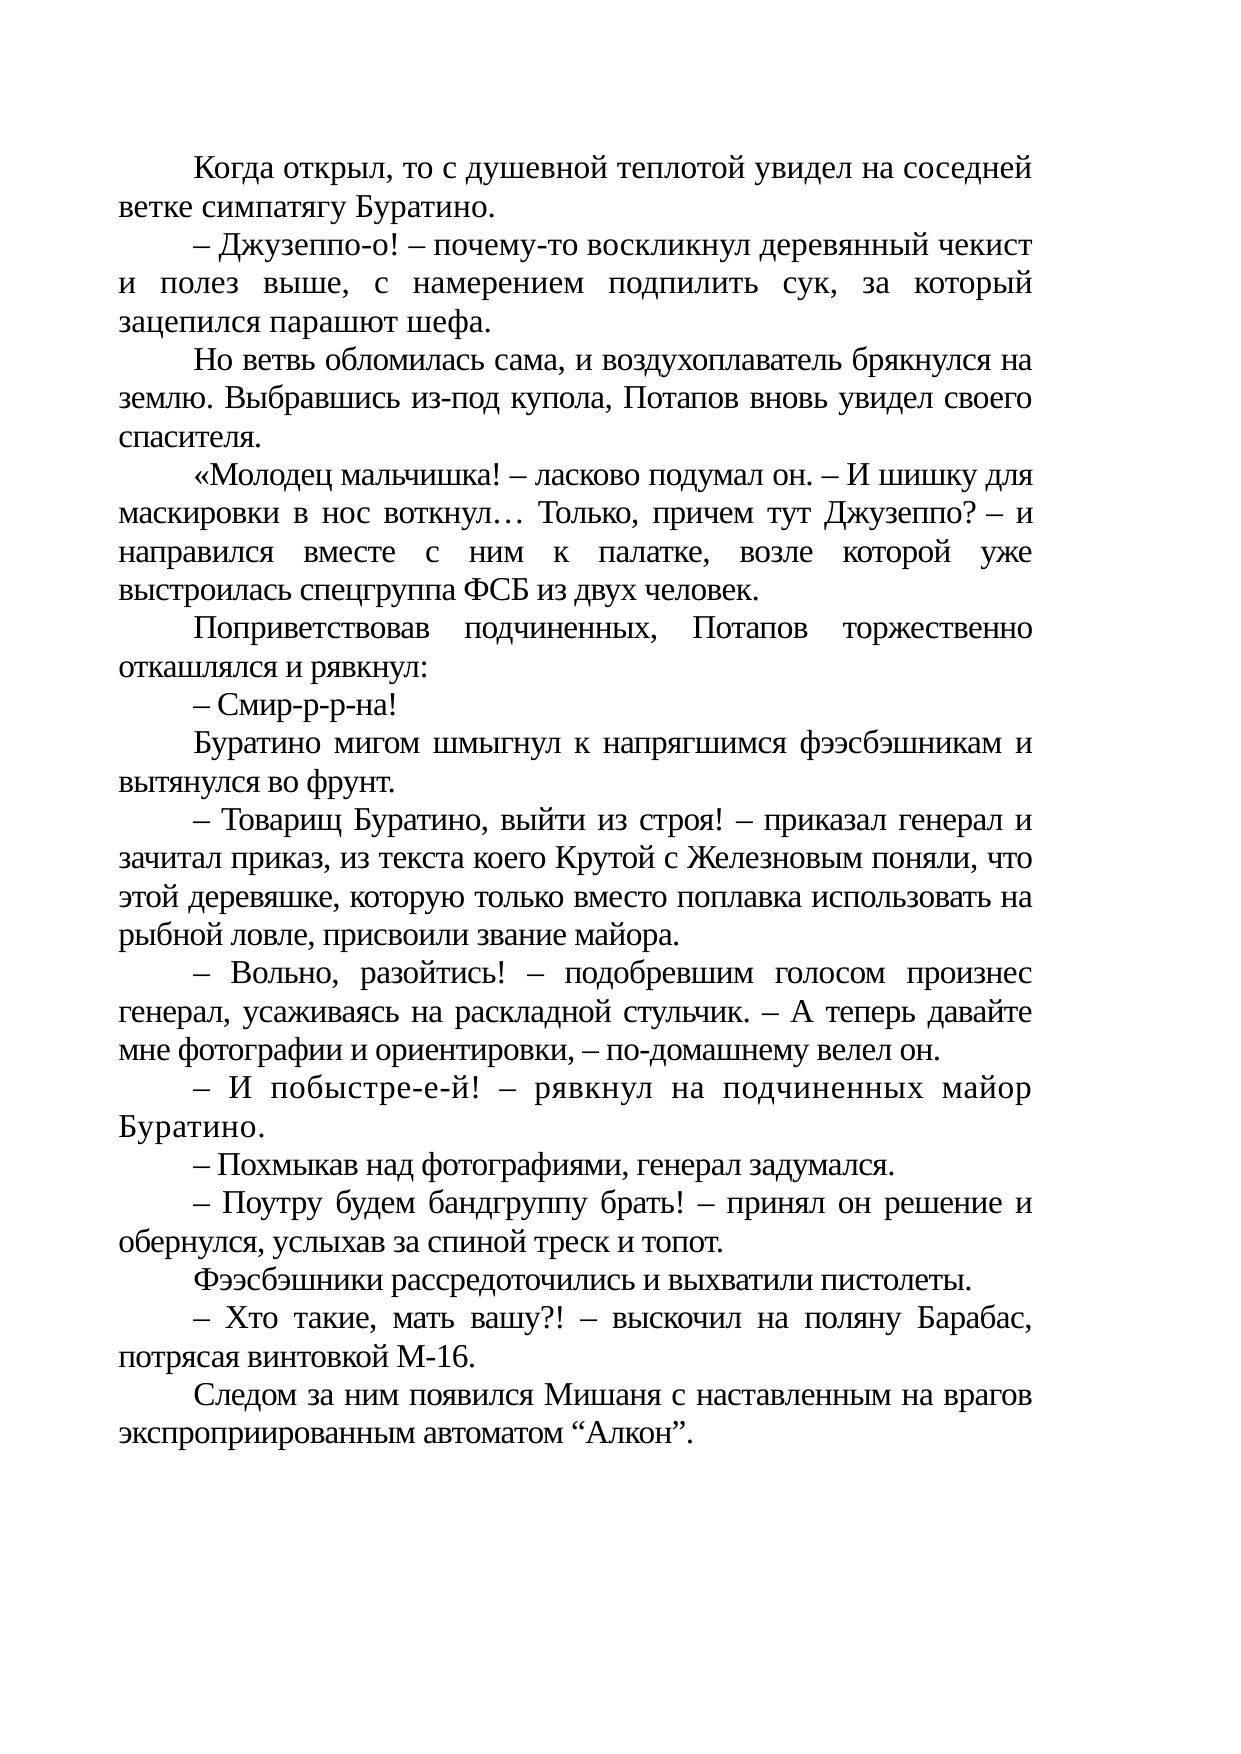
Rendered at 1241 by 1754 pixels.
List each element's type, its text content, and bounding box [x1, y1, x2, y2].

subtitle Буратино мигом шмыгнул к напрягшимся фээсбэшникам и вытянулся во фрунт. [118, 723, 1033, 799]
subtitle – И побыстре-е-й! – рявкнул на подчиненных майор Буратино. [118, 1068, 1033, 1144]
subtitle – Джузеппо-о! – почему-то воскликнул деревянный чекист и полез выше, с намерением подпилить сук, за который зацепился парашют шефа. [118, 224, 1033, 339]
subtitle – Похмыкав над фотографиями, генерал задумался. [118, 1144, 1033, 1183]
subtitle – Смир-р-р-на! [118, 684, 1033, 723]
subtitle Но ветвь обломилась сама, и воздухоплаватель брякнулся на землю. Выбравшись из-под купола, Потапов вновь увидел своего спасителя. [118, 339, 1033, 454]
subtitle – Хто такие, мать вашу?! – выскочил на поляну Барабас, потрясая винтовкой М-16. [118, 1298, 1033, 1374]
subtitle «Молодец мальчишка! – ласково подумал он. – И шишку для маскировки в нос воткнул… Только, причем тут Джузеппо? – и направился вместе с ним к палатке, возле которой уже выстроилась спецгруппа ФСБ из двух человек. [118, 454, 1033, 608]
subtitle Фээсбэшники рассредоточились и выхватили пистолеты. [118, 1259, 1033, 1298]
subtitle Когда открыл, то с душевной теплотой увидел на соседней ветке симпатягу Буратино. [118, 148, 1033, 224]
subtitle Следом за ним появился Мишаня с наставленным на врагов экспроприированным автоматом “Алкон”. [118, 1374, 1033, 1451]
subtitle – Товарищ Буратино, выйти из строя! – приказал генерал и зачитал приказ, из текста коего Крутой с Железновым поняли, что этой деревяшке, которую только вместо поплавка использовать на рыбной ловле, присвоили звание майора. [118, 799, 1033, 953]
subtitle – Вольно, разойтись! – подобревшим голосом произнес генерал, усаживаясь на раскладной стульчик. – А теперь давайте мне фотографии и ориентировки, – по-домашнему велел он. [118, 953, 1033, 1068]
subtitle Поприветствовав подчиненных, Потапов торжественно откашлялся и рявкнул: [118, 608, 1033, 684]
subtitle – Поутру будем бандгруппу брать! – принял он решение и обернулся, услыхав за спиной треск и топот. [118, 1183, 1033, 1259]
